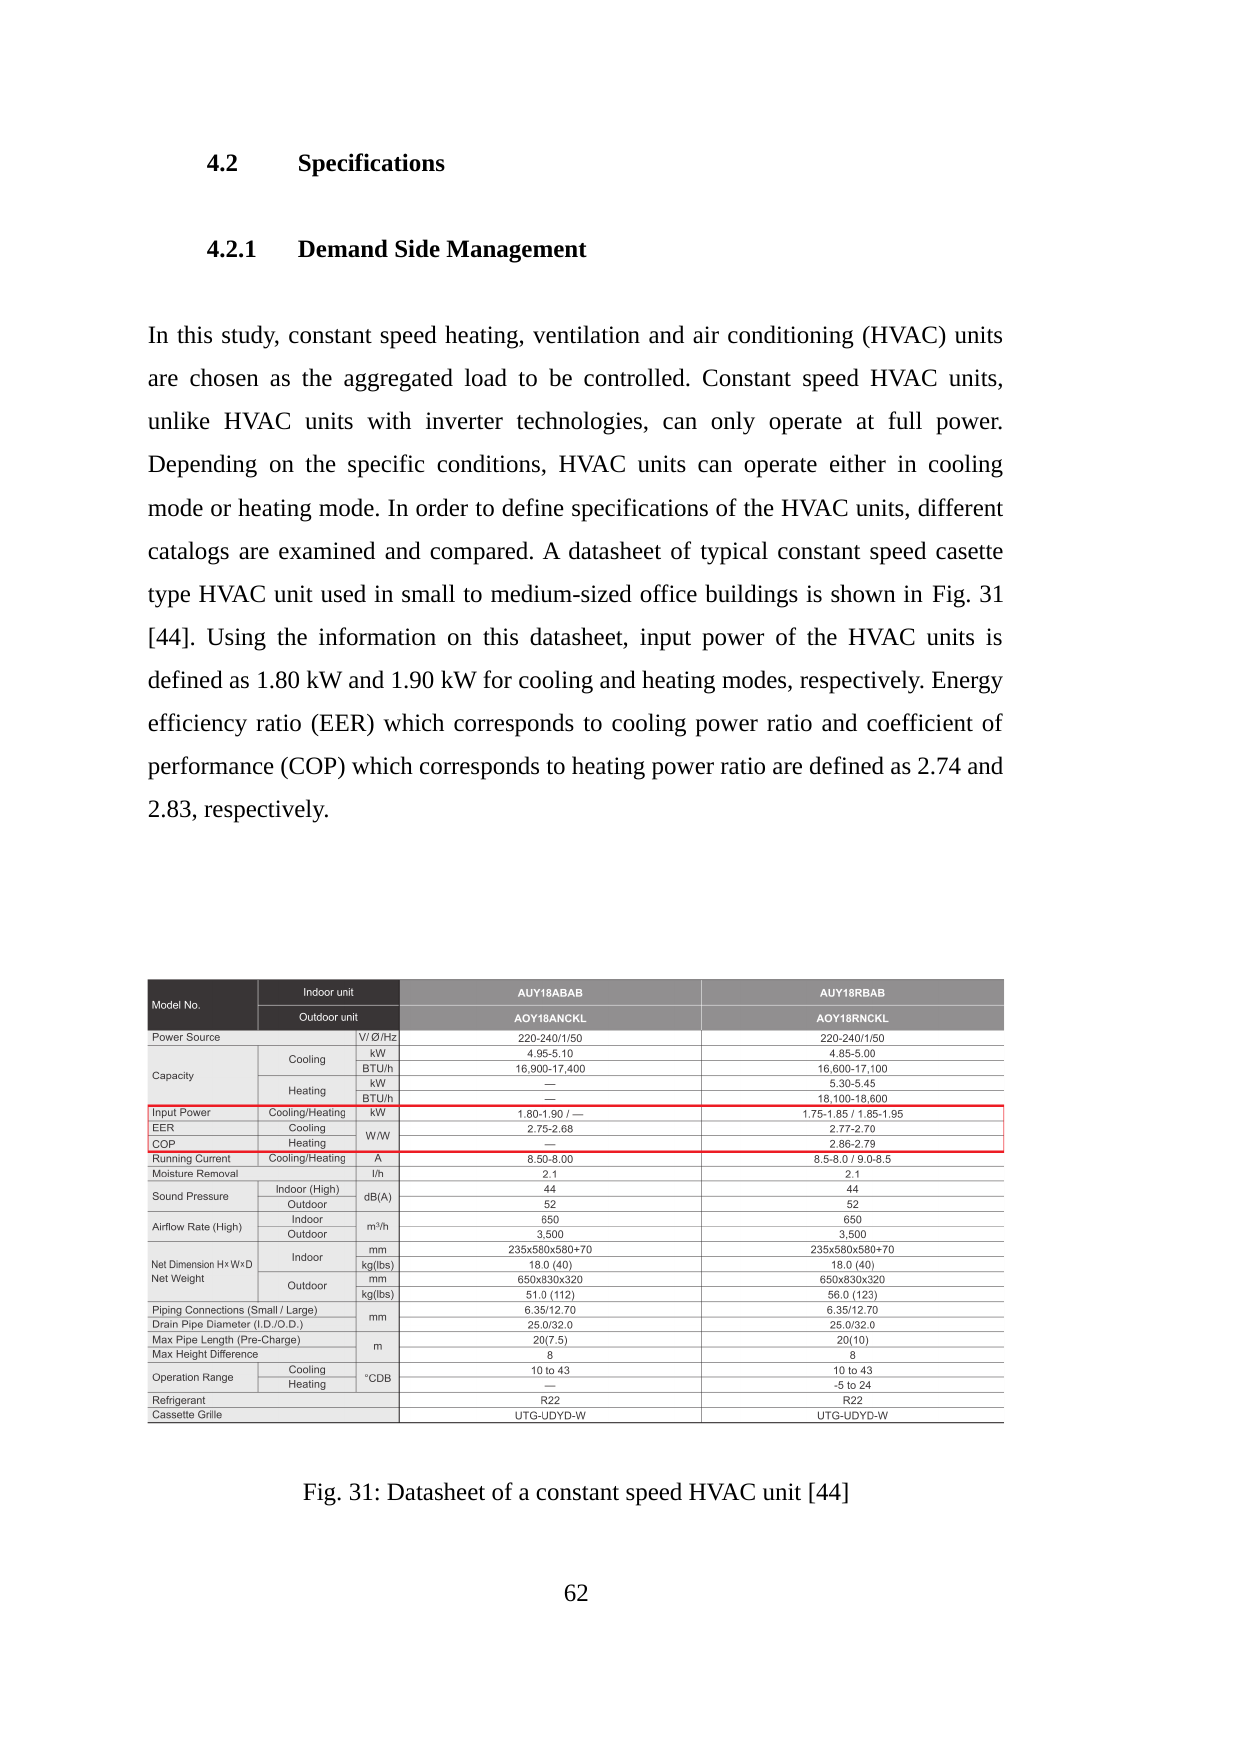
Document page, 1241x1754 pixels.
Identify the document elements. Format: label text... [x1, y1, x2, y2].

text Fig. 31: Datasheet of a constant speed HVAC unit [44]⁠ [148, 1477, 1004, 1506]
picture [147, 979, 1005, 1424]
text In this study, constant speed heating, ventilation and air conditioning (HVAC) units are chosen as the aggregated load to be controlled. Constant speed HVAC units, unlike HVAC units with inverter technologies, can only operate at full power. Depending on the specific conditions, HVAC units can operate either in cooling mode or heating mode. In order to define specifications of the HVAC units, different catalogs are examined and compared. A datasheet of typical constant speed casette type HVAC unit used in small to medium-sized office buildings is shown in Fig. 31 [44]⁠. Using the information on this datasheet, input power of the HVAC units is defined as 1.80 kW and 1.90 kW for cooling and heating modes, respectively. Energy efficiency ratio (EER) which corresponds to cooling power ratio and coefficient of performance (COP) which corresponds to heating power ratio are defined as 2.74 and 2.83, respectively. [148, 320, 1004, 823]
list Specifications [207, 148, 1004, 176]
list Demand Side Management [207, 234, 1004, 263]
